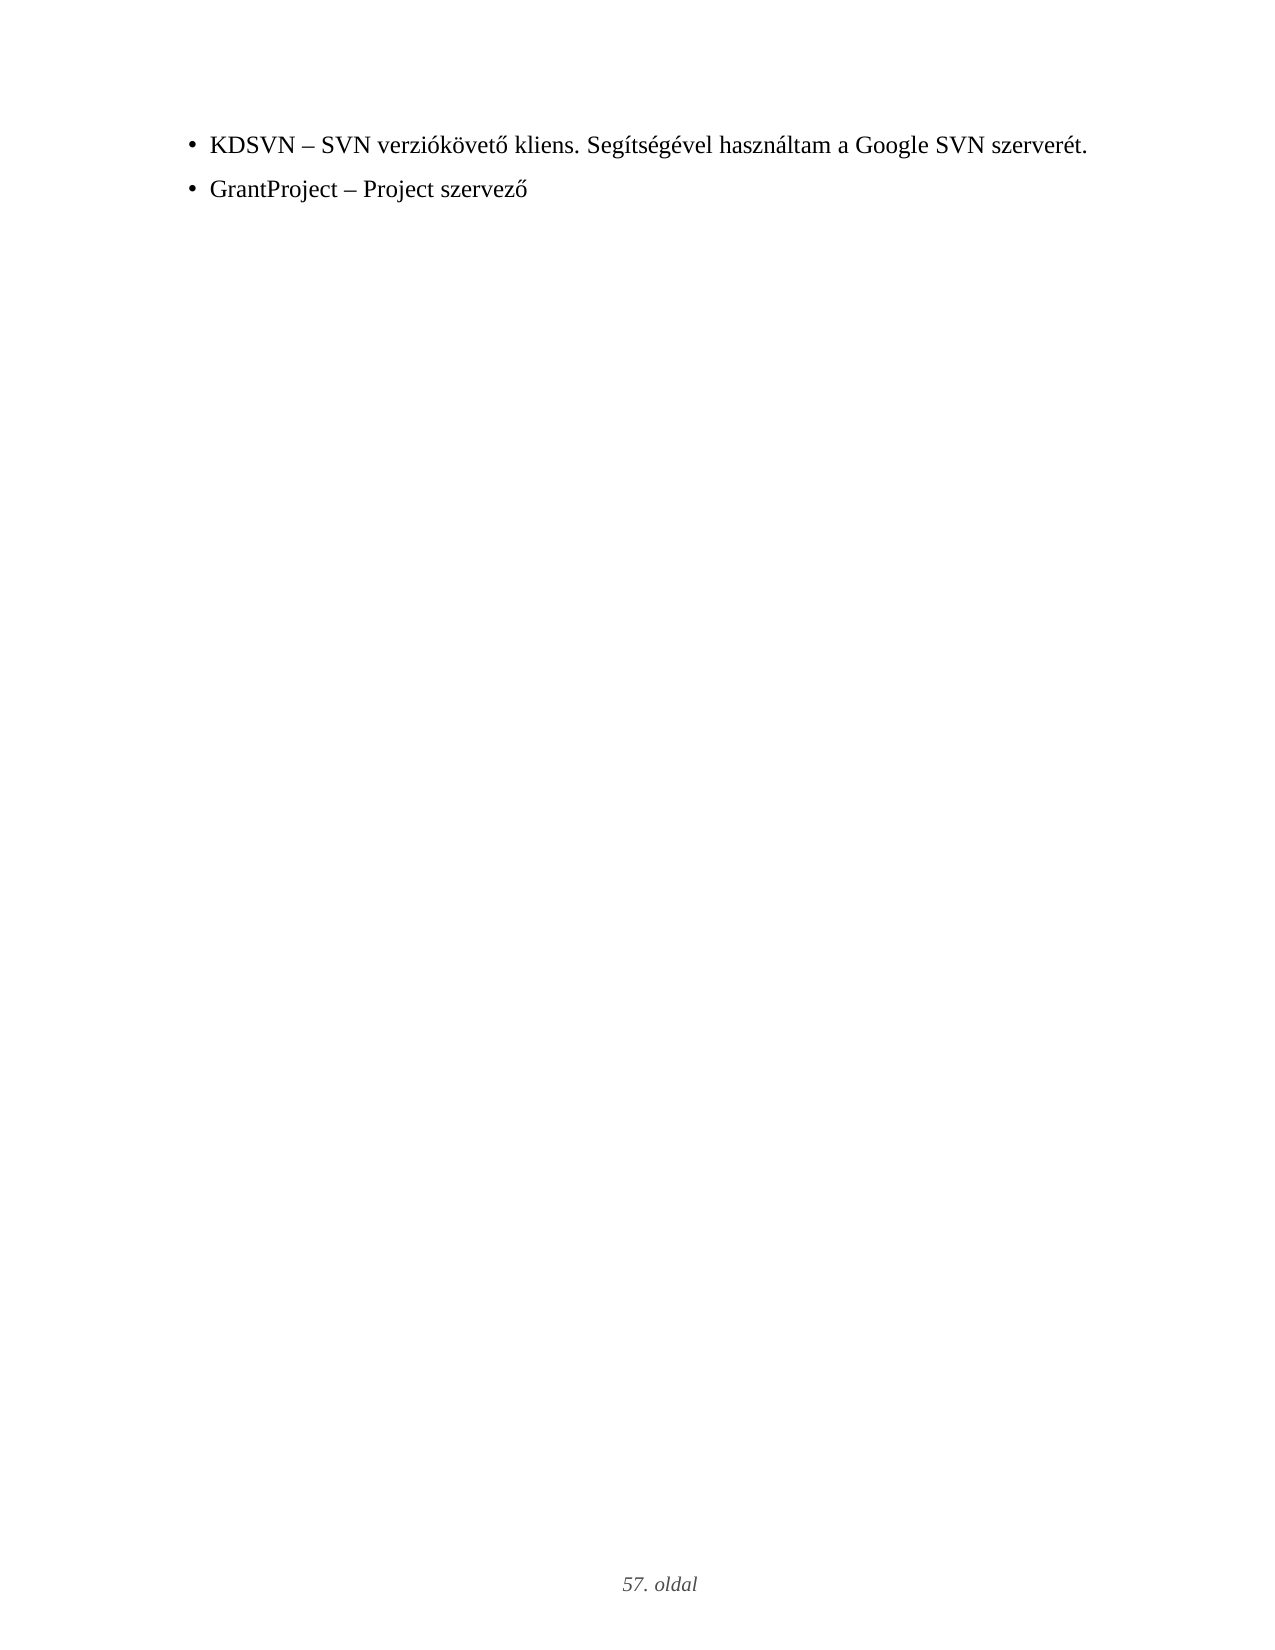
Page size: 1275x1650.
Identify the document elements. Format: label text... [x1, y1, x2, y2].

list GrantProject – Project szervező [188, 174, 1156, 203]
list KDSVN – SVN verziókövető kliens. Segítségével használtam a Google SVN szerverét. [188, 130, 1156, 159]
